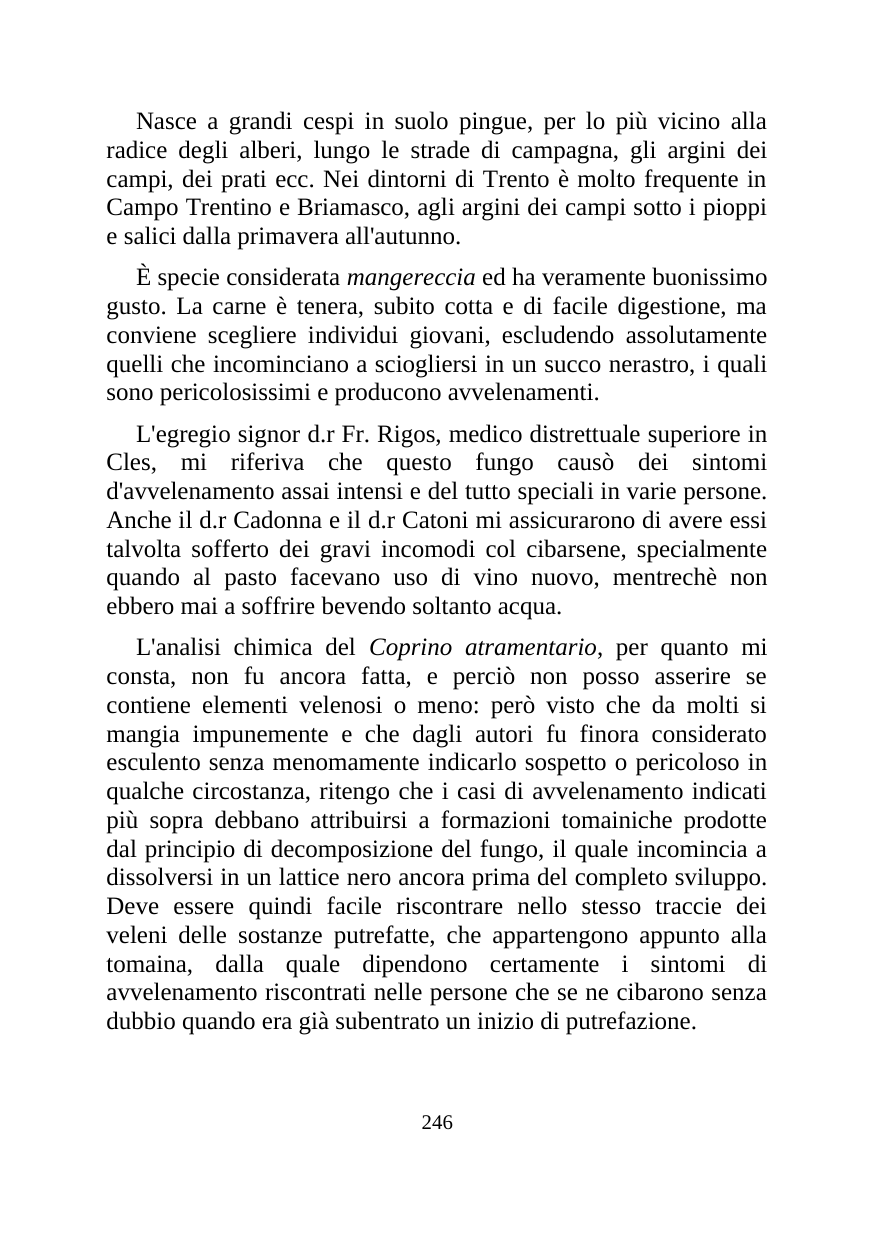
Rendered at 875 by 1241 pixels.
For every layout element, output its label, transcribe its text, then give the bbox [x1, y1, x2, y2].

text È specie considerata mangereccia ed ha veramente buonissimo gusto. La carne è tenera, subito cotta e di facile digestione, ma conviene scegliere individui giovani, escludendo assolutamente quelli che incominciano a sciogliersi in un succo nerastro, i quali sono pericolosissimi e producono avvelenamenti. [106, 262, 768, 406]
text L'egregio signor d.r Fr. Rigos, medico distrettuale superiore in Cles, mi riferiva che questo fungo causò dei sintomi d'avvelenamento assai intensi e del tutto speciali in varie persone. Anche il d.r Cadonna e il d.r Catoni mi assicurarono di avere essi talvolta sofferto dei gravi incomodi col cibarsene, specialmente quando al pasto facevano uso di vino nuovo, mentrechè non ebbero mai a soffrire bevendo soltanto acqua. [106, 419, 768, 620]
text Nasce a grandi cespi in suolo pingue, per lo più vicino alla radice degli alberi, lungo le strade di campagna, gli argini dei campi, dei prati ecc. Nei dintorni di Trento è molto frequente in Campo Trentino e Briamasco, agli argini dei campi sotto i pioppi e salici dalla primavera all'autunno. [106, 106, 768, 250]
text L'analisi chimica del Coprino atramentario, per quanto mi consta, non fu ancora fatta, e perciò non posso asserire se contiene elementi velenosi o meno: però visto che da molti si mangia impunemente e che dagli autori fu finora considerato esculento senza menomamente indicarlo sospetto o pericoloso in qualche circostanza, ritengo che i casi di avvelenamento indicati più sopra debbano attribuirsi a formazioni tomainiche prodotte dal principio di decomposizione del fungo, il quale incomincia a dissolversi in un lattice nero ancora prima del completo sviluppo. Deve essere quindi facile riscontrare nello stesso traccie dei veleni delle sostanze putrefatte, che appartengono appunto alla tomaina, dalla quale dipendono certamente i sintomi di avvelenamento riscontrati nelle persone che se ne cibarono senza dubbio quando era già subentrato un inizio di putrefazione. [106, 632, 768, 1035]
